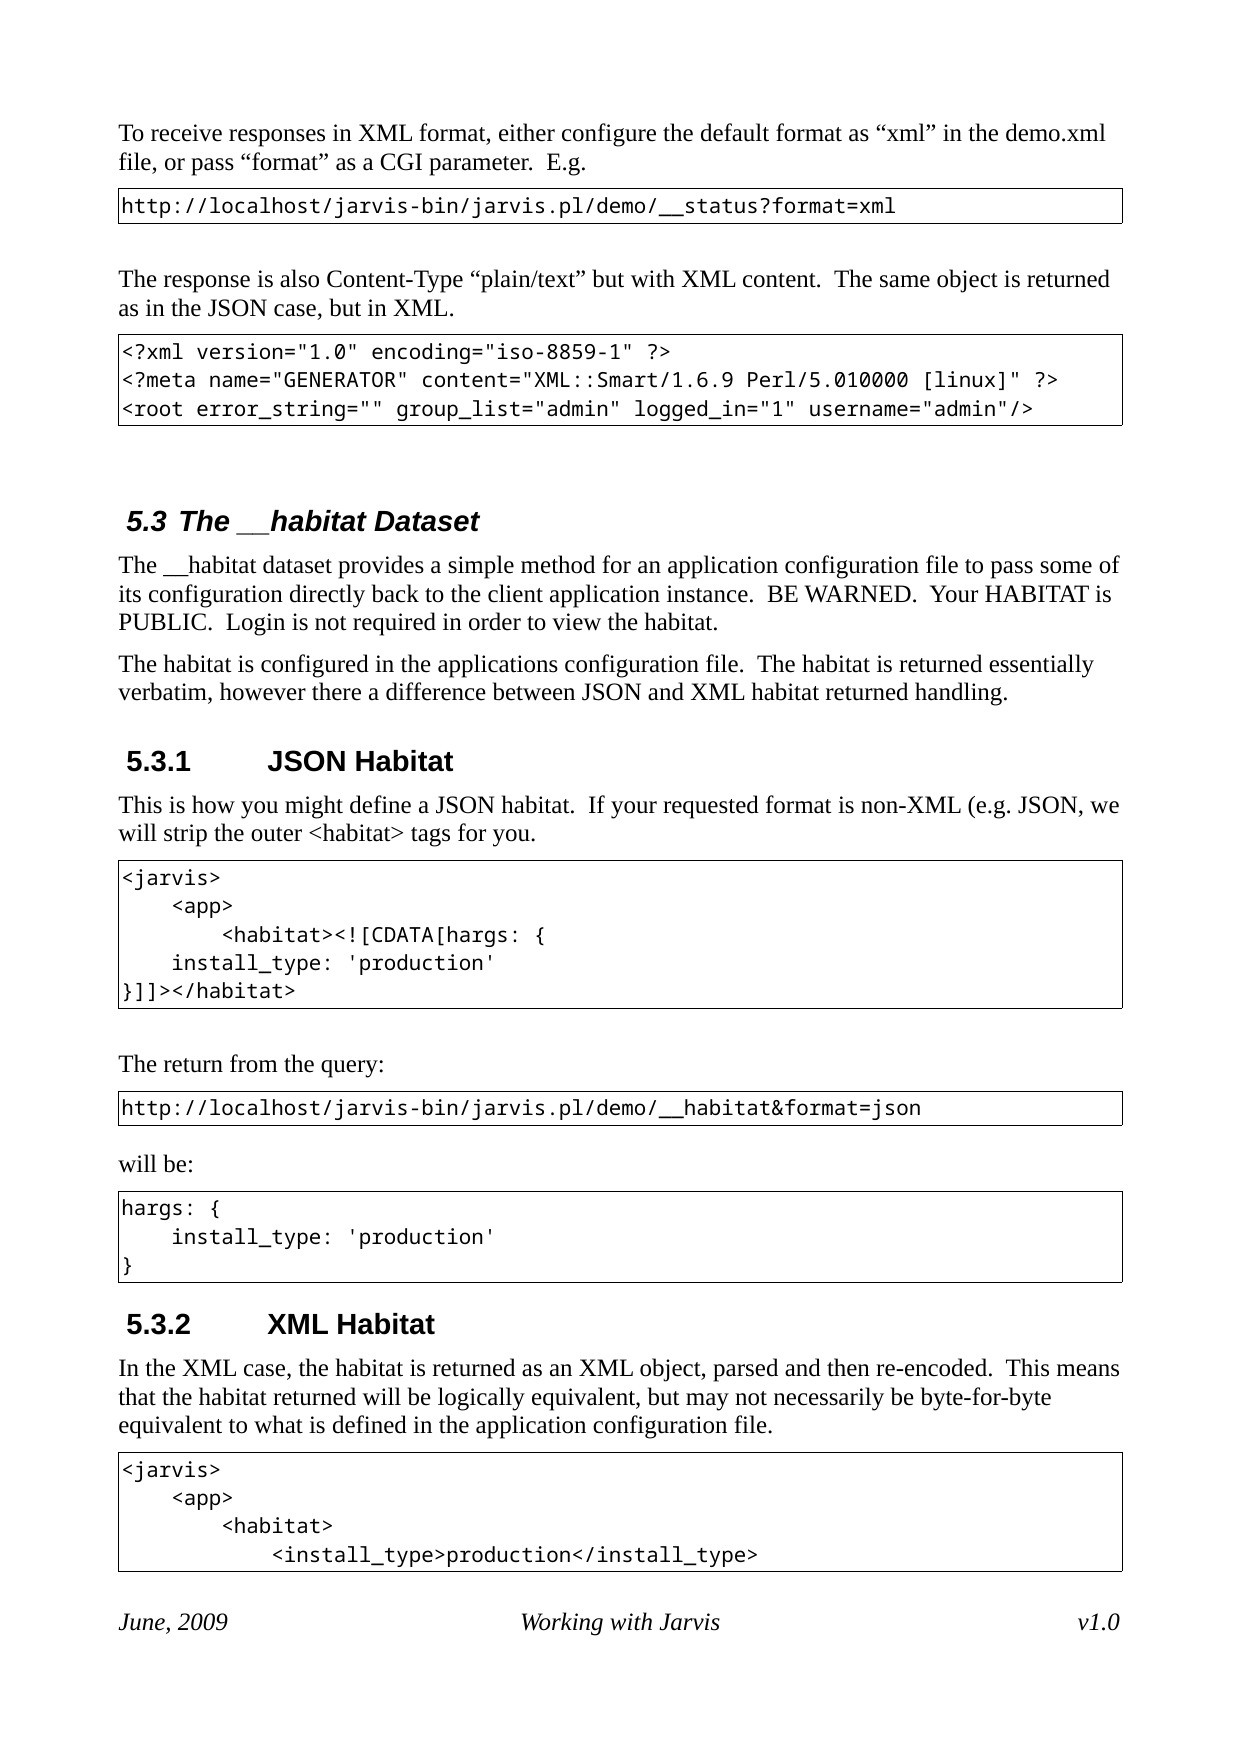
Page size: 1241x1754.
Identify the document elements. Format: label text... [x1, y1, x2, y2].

text The __habitat dataset provides a simple method for an application configuration file to pass some of its configuration directly back to the client application instance. BE WARNED. Your HABITAT is PUBLIC. Login is not required in order to view the habitat. [118, 550, 1122, 636]
text <habitat> [119, 1508, 1122, 1537]
text install_type: 'production' [119, 945, 1122, 973]
text The return from the query: [118, 1049, 1122, 1078]
text } [119, 1247, 1122, 1282]
text <install_type>production</install_type> [119, 1537, 1122, 1571]
text The habitat is configured in the applications configuration file. The habitat is returned essentially verbatim, however there a difference between JSON and XML habitat returned handling. [118, 649, 1122, 706]
text http://localhost/jarvis-bin/jarvis.pl/demo/__habitat&format=json [119, 1092, 1122, 1125]
subtitle The __habitat Dataset [118, 504, 1122, 537]
text The response is also Content-Type “plain/text” but with XML content. The same object is returned as in the JSON case, but in XML. [118, 264, 1122, 321]
subtitle XML Habitat [118, 1307, 1122, 1340]
text }]]></habitat> [119, 973, 1122, 1008]
text <?xml version="1.0" encoding="iso-8859-1" ?> [119, 335, 1122, 362]
text <jarvis> [119, 1453, 1122, 1480]
text install_type: 'production' [119, 1219, 1122, 1247]
text To receive responses in XML format, either configure the default format as “xml” in the demo.xml file, or pass “format” as a CGI parameter. E.g. [118, 118, 1122, 176]
text This is how you might define a JSON habitat. If your requested format is non-XML (e.g. JSON, we will strip the outer <habitat> tags for you. [118, 790, 1122, 847]
text <jarvis> [119, 861, 1122, 888]
text <?meta name="GENERATOR" content="XML::Smart/1.6.9 Perl/5.010000 [linux]" ?> [119, 362, 1122, 391]
text <habitat><![CDATA[hargs: { [119, 917, 1122, 945]
text <app> [119, 888, 1122, 917]
text hargs: { [119, 1192, 1122, 1219]
text http://localhost/jarvis-bin/jarvis.pl/demo/__status?format=xml [119, 189, 1122, 223]
text <root error_string="" group_list="admin" logged_in="1" username="admin"/> [119, 391, 1122, 425]
subtitle JSON Habitat [118, 744, 1122, 777]
text In the XML case, the habitat is returned as an XML object, parsed and then re-encoded. This means that the habitat returned will be logically equivalent, but may not necessarily be byte-for-byte equivalent to what is defined in the application configuration file. [118, 1353, 1122, 1439]
text will be: [118, 1149, 1122, 1178]
text <app> [119, 1480, 1122, 1508]
